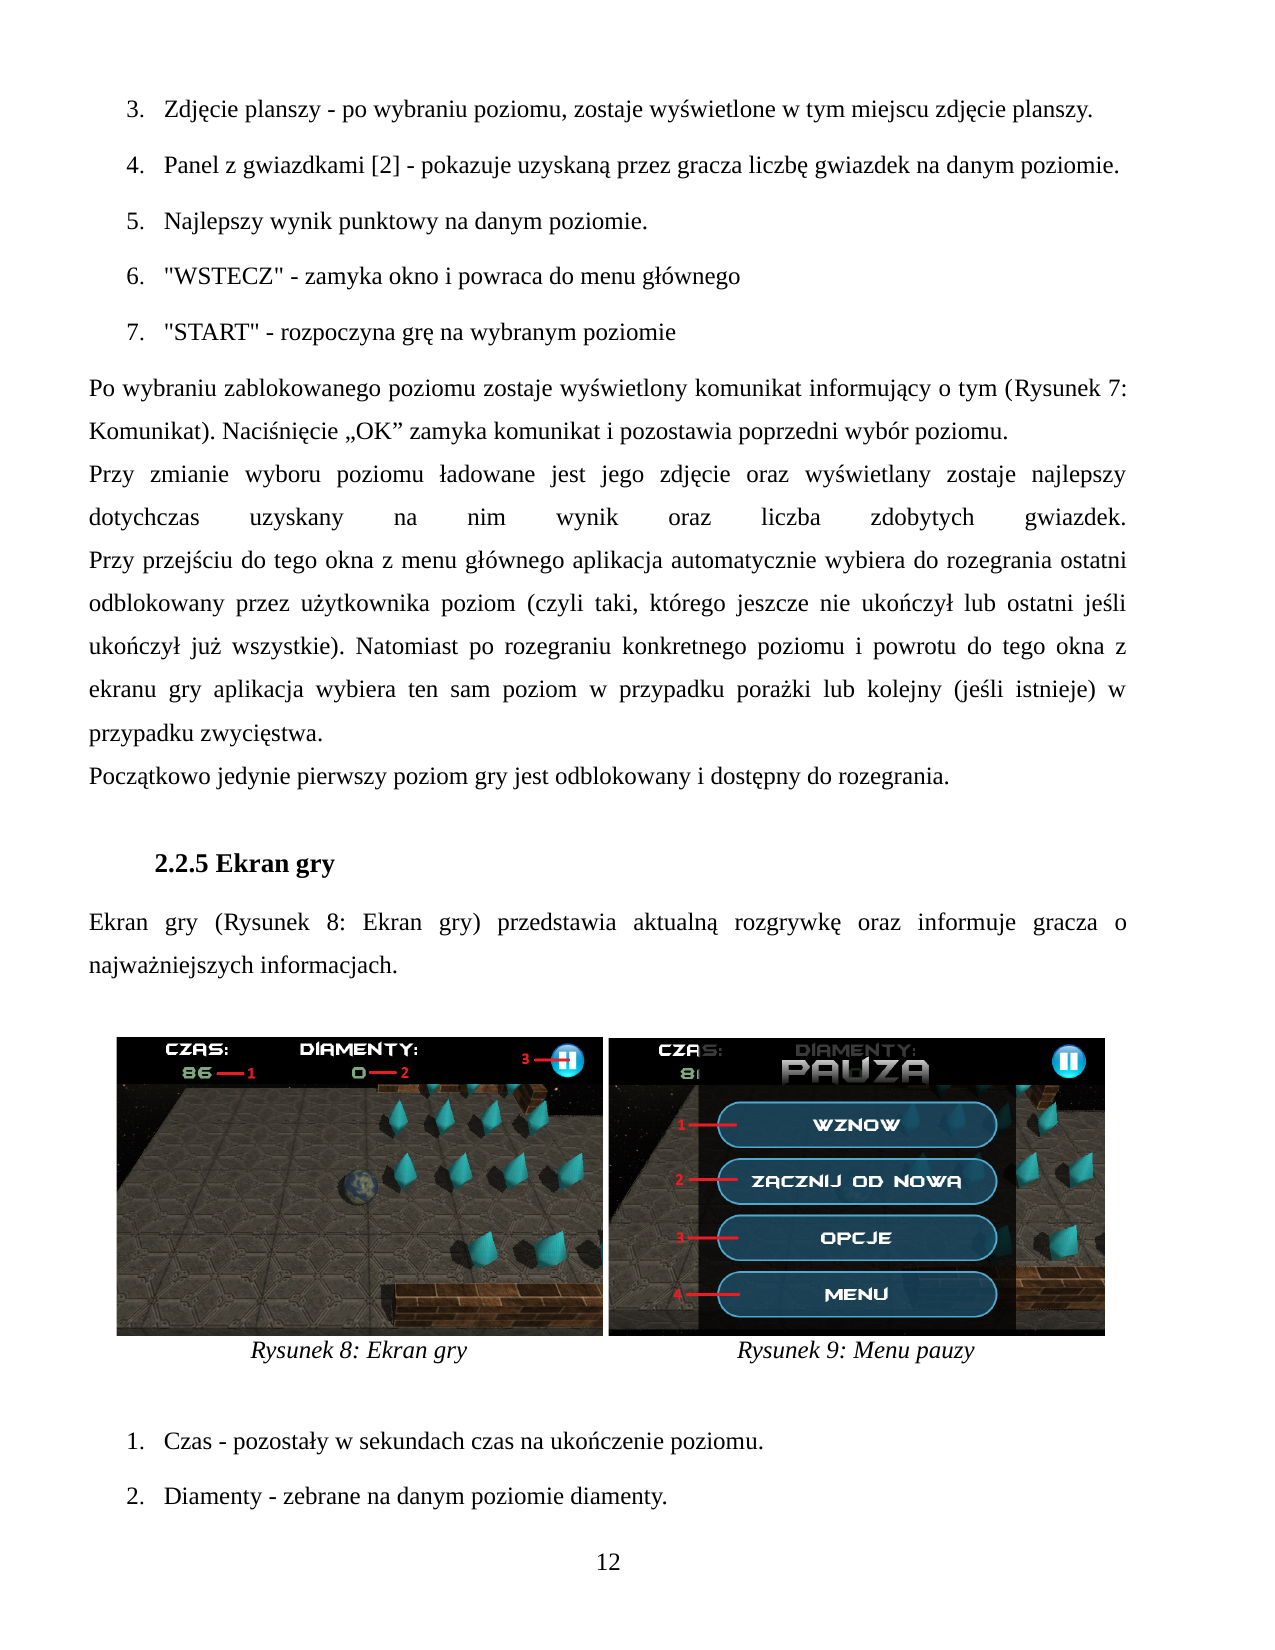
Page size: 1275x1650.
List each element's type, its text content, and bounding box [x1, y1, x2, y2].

list "WSTECZ" - zamyka okno i powraca do menu głównego [126, 261, 1127, 290]
list "START" - rozpoczyna grę na wybranym poziomie [126, 317, 1127, 346]
picture [608, 1038, 1105, 1336]
picture [116, 1037, 603, 1336]
text Rysunek 8: Ekran gry [113, 1336, 607, 1364]
text Ekran gry (Rysunek 8: Ekran gry) przedstawia aktualną rozgrywkę oraz informuje gracza o najważniejszych informacjach. [88, 907, 1127, 979]
text Początkowo jedynie pierwszy poziom gry jest odblokowany i dostępny do rozegrania. [88, 761, 1127, 789]
list Najlepszy wynik punktowy na danym poziomie. [126, 206, 1127, 234]
text Przy zmianie wyboru poziomu ładowane jest jego zdjęcie oraz wyświetlany zostaje najlepszy dotychczas uzyskany na nim wynik oraz liczba zdobytych gwiazdek. Przy przejściu do tego okna z menu głównego aplikacja automatycznie wybiera do rozegrania ostatni odblokowany przez użytkownika poziom (czyli taki, którego jeszcze nie ukończył lub ostatni jeśli ukończył już wszystkie). Natomiast po rozegraniu konkretnego poziomu i powrotu do tego okna z ekranu gry aplikacja wybiera ten sam poziom w przypadku porażki lub kolejny (jeśli istnieje) w przypadku zwycięstwa. [88, 459, 1127, 746]
list Zdjęcie planszy - po wybraniu poziomu, zostaje wyświetlone w tym miejscu zdjęcie planszy. [126, 94, 1127, 123]
text Po wybraniu zablokowanego poziomu zostaje wyświetlony komunikat informujący o tym (Rysunek 7: Komunikat). Naciśnięcie „OK” zamyka komunikat i pozostawia poprzedni wybór poziomu. [88, 373, 1127, 444]
list Diamenty - zebrane na danym poziomie diamenty. [126, 1481, 1127, 1510]
subtitle Ekran gry [148, 847, 1127, 878]
list Czas - pozostały w sekundach czas na ukończenie poziomu. [126, 1426, 1127, 1454]
text Rysunek 9: Menu pauzy [610, 1336, 1103, 1364]
list Panel z gwiazdkami [2] - pokazuje uzyskaną przez gracza liczbę gwiazdek na danym poziomie. [126, 150, 1127, 179]
